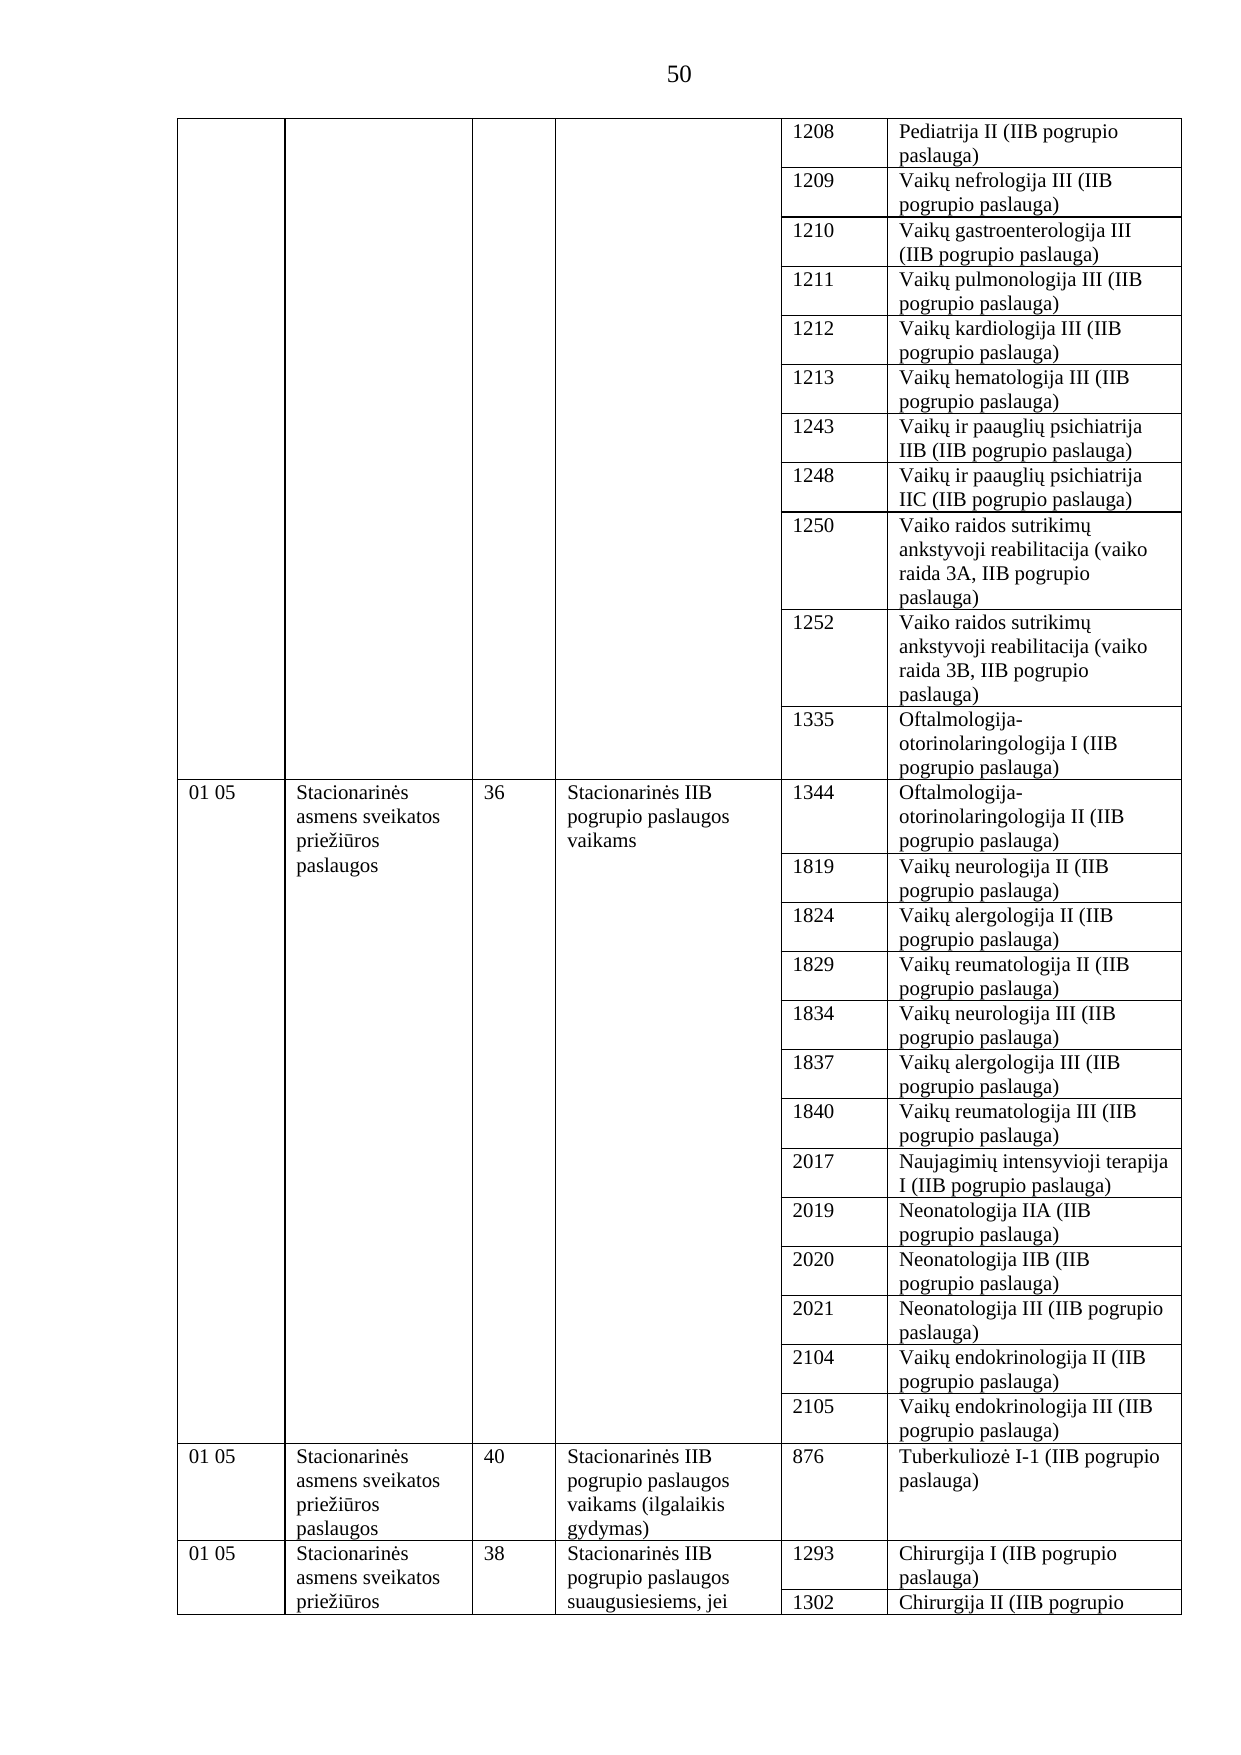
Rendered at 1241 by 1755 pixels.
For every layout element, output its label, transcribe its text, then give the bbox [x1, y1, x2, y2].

table_cell Vaikų gastroenterologija III (IIB pogrupio paslauga) [888, 218, 1181, 266]
table_cell 1209 [782, 168, 887, 216]
table_cell 01 05 [178, 780, 284, 1442]
table_cell Vaikų alergologija II (IIB pogrupio paslauga) [888, 903, 1181, 951]
table_cell Stacionarinės asmens sveikatos priežiūros paslaugos [286, 1444, 472, 1540]
table_cell Oftalmologija-otorinolaringologija II (IIB pogrupio paslauga) [888, 780, 1181, 852]
table_cell 01 05 [178, 1444, 284, 1540]
table_cell 1829 [782, 952, 887, 1000]
table_cell Vaikų endokrinologija III (IIB pogrupio paslauga) [888, 1394, 1181, 1442]
table_cell Vaikų reumatologija II (IIB pogrupio paslauga) [888, 952, 1181, 1000]
table_cell 1834 [782, 1001, 887, 1049]
table_cell 36 [473, 780, 555, 1442]
table_cell Vaiko raidos sutrikimų ankstyvoji reabilitacija (vaiko raida 3B, IIB pogrupio paslauga) [888, 610, 1181, 706]
table_cell Neonatologija III (IIB pogrupio paslauga) [888, 1296, 1181, 1344]
table_cell 40 [473, 1444, 555, 1540]
table_cell Vaikų nefrologija III (IIB pogrupio paslauga) [888, 168, 1181, 216]
table_cell Vaikų neurologija II (IIB pogrupio paslauga) [888, 854, 1181, 902]
table_cell 1211 [782, 267, 887, 315]
table_cell Neonatologija IIA (IIB pogrupio paslauga) [888, 1198, 1181, 1246]
table_cell Pediatrija II (IIB pogrupio paslauga) [888, 119, 1181, 167]
table_cell Stacionarinės asmens sveikatos priežiūros [286, 1541, 472, 1614]
table_cell Vaikų ir paauglių psichiatrija IIC (IIB pogrupio paslauga) [888, 463, 1181, 511]
table_cell Neonatologija IIB (IIB pogrupio paslauga) [888, 1247, 1181, 1295]
table_cell 1248 [782, 463, 887, 511]
table_cell 1212 [782, 316, 887, 364]
table_cell Oftalmologija-otorinolaringologija I (IIB pogrupio paslauga) [888, 707, 1181, 779]
table_cell 2019 [782, 1198, 887, 1246]
table_cell 1213 [782, 365, 887, 413]
table_cell [286, 119, 472, 779]
table_cell 1837 [782, 1050, 887, 1098]
table_cell 876 [782, 1444, 887, 1540]
table_cell 01 05 [178, 1541, 284, 1614]
table_cell 2017 [782, 1149, 887, 1197]
table_cell 1344 [782, 780, 887, 852]
table_cell Stacionarinės IIB pogrupio paslaugos vaikams [556, 780, 781, 1442]
table_cell 2021 [782, 1296, 887, 1344]
table_cell 38 [473, 1541, 555, 1614]
table_cell 1293 [782, 1541, 887, 1589]
table_cell [556, 119, 781, 779]
table_cell Vaikų neurologija III (IIB pogrupio paslauga) [888, 1001, 1181, 1049]
table_cell Stacionarinės asmens sveikatos priežiūros paslaugos [286, 780, 472, 1442]
table_cell 1252 [782, 610, 887, 706]
table_cell Vaiko raidos sutrikimų ankstyvoji reabilitacija (vaiko raida 3A, IIB pogrupio paslauga) [888, 513, 1181, 609]
table_cell Vaikų ir paauglių psichiatrija IIB (IIB pogrupio paslauga) [888, 414, 1181, 462]
table_cell 1210 [782, 218, 887, 266]
table_cell 1819 [782, 854, 887, 902]
table_cell 1302 [782, 1590, 887, 1614]
table_cell Naujagimių intensyvioji terapija I (IIB pogrupio paslauga) [888, 1149, 1181, 1197]
table_cell 1824 [782, 903, 887, 951]
table_cell 2104 [782, 1345, 887, 1393]
table_cell 2105 [782, 1394, 887, 1442]
table_cell Stacionarinės IIB pogrupio paslaugos vaikams (ilgalaikis gydymas) [556, 1444, 781, 1540]
table_cell Tuberkuliozė I-1 (IIB pogrupio paslauga) [888, 1444, 1181, 1540]
table_cell 2020 [782, 1247, 887, 1295]
table_cell Vaikų pulmonologija III (IIB pogrupio paslauga) [888, 267, 1181, 315]
table_cell [473, 119, 555, 779]
table_cell 1208 [782, 119, 887, 167]
table_cell Vaikų reumatologija III (IIB pogrupio paslauga) [888, 1099, 1181, 1147]
table_cell Vaikų kardiologija III (IIB pogrupio paslauga) [888, 316, 1181, 364]
table_cell 1250 [782, 513, 887, 609]
table_cell Vaikų hematologija III (IIB pogrupio paslauga) [888, 365, 1181, 413]
table_cell 1840 [782, 1099, 887, 1147]
table_cell Vaikų endokrinologija II (IIB pogrupio paslauga) [888, 1345, 1181, 1393]
table_cell Stacionarinės IIB pogrupio paslaugos suaugusiesiems, jei [556, 1541, 781, 1614]
table_cell 1335 [782, 707, 887, 779]
table_cell Chirurgija II (IIB pogrupio [888, 1590, 1181, 1614]
table_cell [178, 119, 284, 779]
table_cell Chirurgija I (IIB pogrupio paslauga) [888, 1541, 1181, 1589]
table_cell Vaikų alergologija III (IIB pogrupio paslauga) [888, 1050, 1181, 1098]
table_cell 1243 [782, 414, 887, 462]
